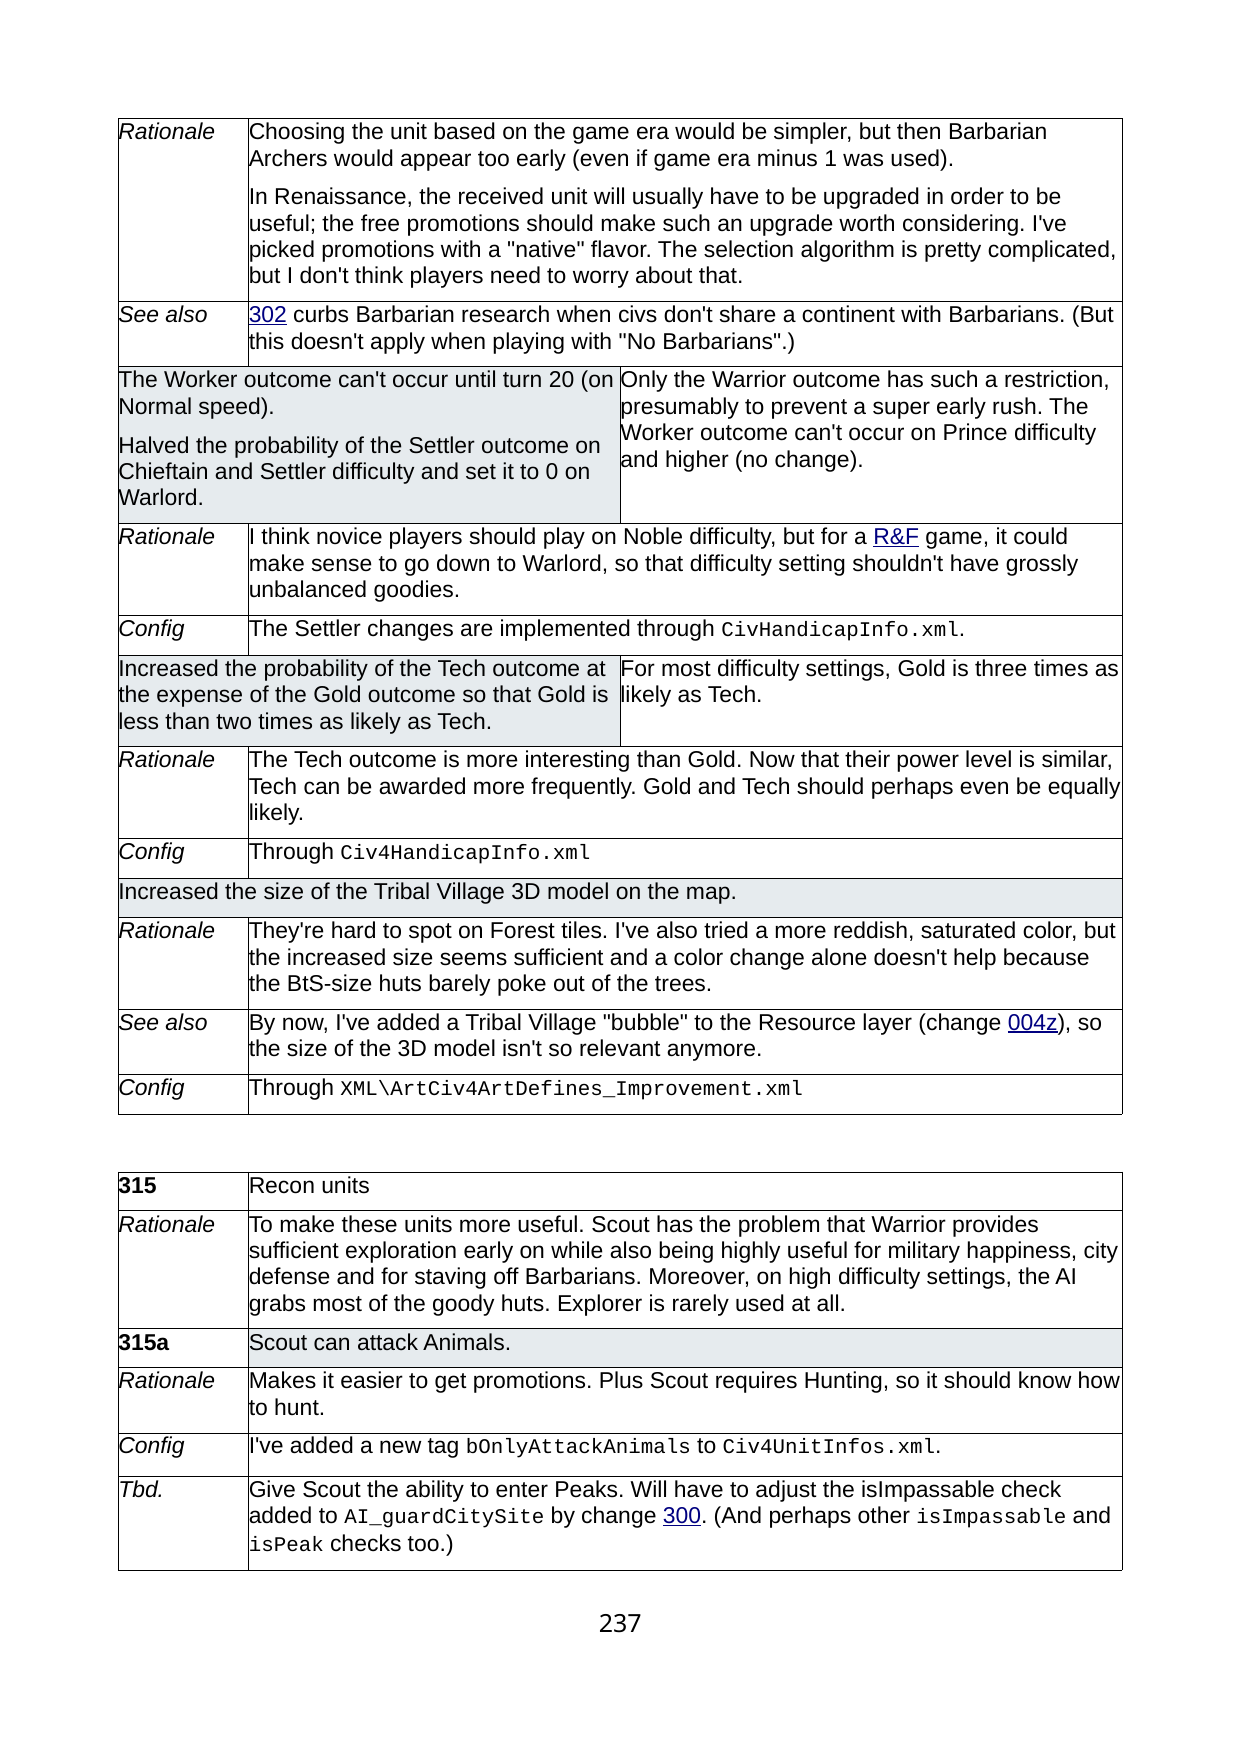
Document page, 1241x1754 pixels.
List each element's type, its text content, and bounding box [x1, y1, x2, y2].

table_cell By now, I've added a Tribal Village "bubble" to the Resource layer (change 004z), so the size of the 3D model isn't so relevant anymore. [249, 1010, 1122, 1074]
table_cell Tbd. [119, 1477, 248, 1570]
table_cell See also [119, 302, 248, 366]
table_header 315 [119, 1173, 248, 1210]
table_cell I've added a new tag bOnlyAttackAnimals to Civ4UnitInfos.xml. [249, 1434, 1122, 1476]
table_cell Rationale [119, 747, 248, 838]
table_cell 315a [119, 1329, 248, 1367]
table_cell Increased the probability of the Tech outcome at the expense of the Gold outcome so that Gold is less than two times as likely as Tech. [119, 656, 620, 746]
table_cell Give Scout the ability to enter Peaks. Will have to adjust the isImpassable check added to AI_guardCitySite by change 300. (And perhaps other isImpassable and isPeak checks too.) [249, 1477, 1122, 1570]
table_cell They're hard to spot on Forest tiles. I've also tried a more reddish, saturated color, but the increased size seems sufficient and a color change alone doesn't help because the BtS-size huts barely poke out of the trees. [249, 918, 1122, 1008]
table_cell 302 curbs Barbarian research when civs don't share a continent with Barbarians. (But this doesn't apply when playing with "No Barbarians".) [249, 302, 1122, 366]
table_cell Config [119, 839, 248, 878]
table_cell Through XML\ArtCiv4ArtDefines_Improvement.xml [249, 1075, 1122, 1114]
table_cell Scout can attack Animals. [249, 1329, 1122, 1367]
table_cell The Worker outcome can't occur until turn 20 (on Normal speed). Halved the probability of the Settler outcome on Chieftain and Settler difficulty and set it to 0 on Warlord. [119, 367, 620, 523]
table_cell Config [119, 1075, 248, 1114]
table_cell Makes it easier to get promotions. Plus Scout requires Hunting, so it should know how to hunt. [249, 1368, 1122, 1432]
table_cell Choosing the unit based on the game era would be simpler, but then Barbarian Archers would appear too early (even if game era minus 1 was used). In Renaissance, the received unit will usually have to be upgraded in order to be useful; the free promotions should make such an upgrade worth considering. I've picked promotions with a "native" flavor. The selection algorithm is pretty complicated, but I don't think players need to worry about that. [249, 119, 1122, 301]
table_cell The Settler changes are implemented through CivHandicapInfo.xml. [249, 616, 1122, 655]
table_cell Rationale [119, 119, 248, 301]
table_header Recon units [249, 1173, 1122, 1210]
table_cell Through Civ4HandicapInfo.xml [249, 839, 1122, 878]
table_cell Rationale [119, 1368, 248, 1432]
table_cell Config [119, 616, 248, 655]
table_cell Only the Warrior outcome has such a restriction, presumably to prevent a super early rush. The Worker outcome can't occur on Prince difficulty and higher (no change). [621, 367, 1122, 523]
table_cell See also [119, 1010, 248, 1074]
table_cell For most difficulty settings, Gold is three times as likely as Tech. [621, 656, 1122, 746]
table_cell Increased the size of the Tribal Village 3D model on the map. [119, 879, 1122, 917]
table_cell Rationale [119, 1211, 248, 1328]
table_cell Rationale [119, 524, 248, 614]
table_cell Rationale [119, 918, 248, 1008]
table_cell The Tech outcome is more interesting than Gold. Now that their power level is similar, Tech can be awarded more frequently. Gold and Tech should perhaps even be equally likely. [249, 747, 1122, 838]
table_cell Config [119, 1434, 248, 1476]
table_cell I think novice players should play on Noble difficulty, but for a R&F game, it could make sense to go down to Warlord, so that difficulty setting shouldn't have grossly unbalanced goodies. [249, 524, 1122, 614]
table_cell To make these units more useful. Scout has the problem that Warrior provides sufficient exploration early on while also being highly useful for military happiness, city defense and for staving off Barbarians. Moreover, on high difficulty settings, the AI grabs most of the goody huts. Explorer is rarely used at all. [249, 1211, 1122, 1328]
